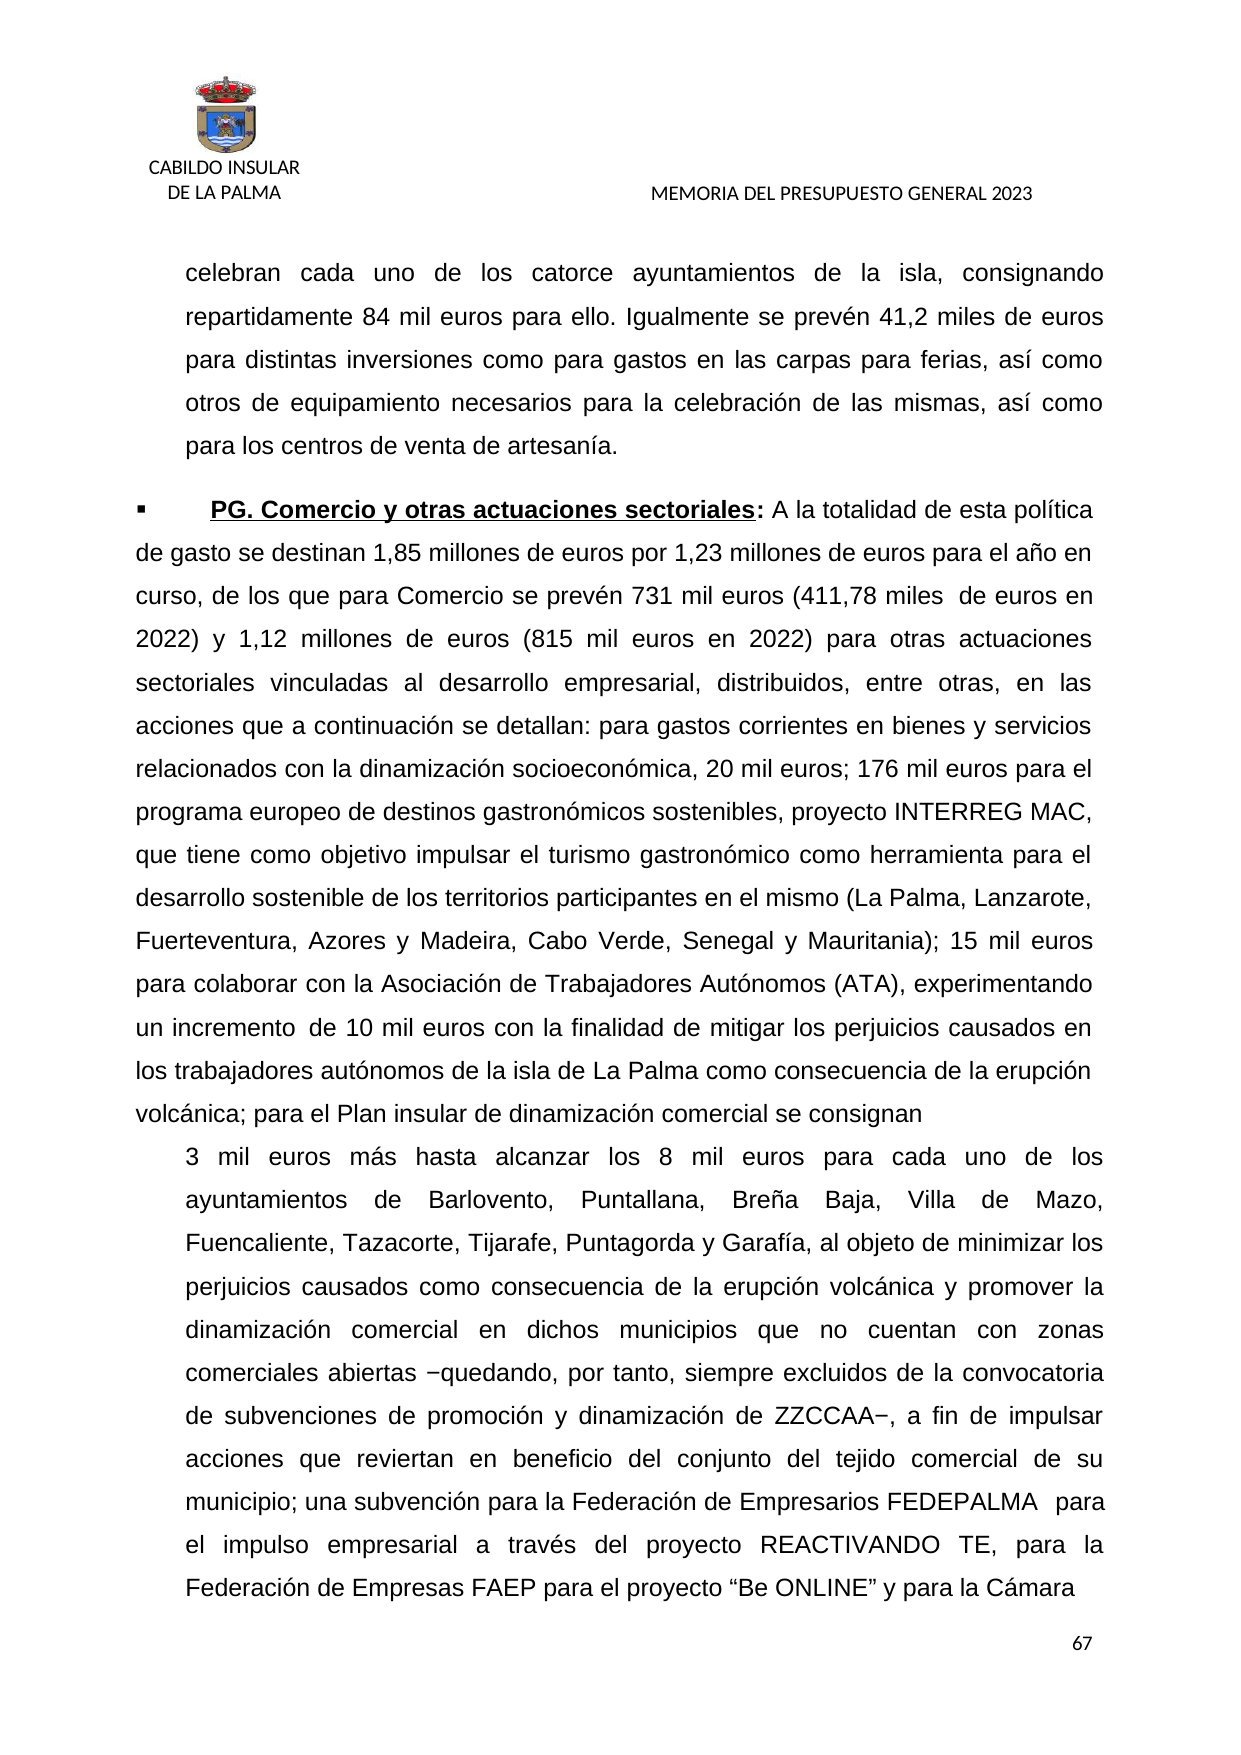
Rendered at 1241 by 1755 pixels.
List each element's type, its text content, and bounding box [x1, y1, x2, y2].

text 3 mil euros más hasta alcanzar los 8 mil euros para cada uno de los ayuntamientos de Barlovento, Puntallana, Breña Baja, Villa de Mazo, Fuencaliente, Tazacorte, Tijarafe, Puntagorda y Garafía, al objeto de minimizar los perjuicios causados como consecuencia de la erupción volcánica y promover la dinamización comercial en dichos municipios que no cuentan con zonas comerciales abiertas −quedando, por tanto, siempre excluidos de la convocatoria de subvenciones de promoción y dinamización de ZZCCAA−, a fin de impulsar acciones que reviertan en beneficio del conjunto del tejido comercial de su municipio; una subvención para la Federación de Empresarios FEDEPALMA para el impulso empresarial a través del proyecto REACTIVANDO TE, para la Federación de Empresas FAEP para el proyecto “Be ONLINE” y para la Cámara [185, 1142, 1105, 1602]
text celebran cada uno de los catorce ayuntamientos de la isla, consignando repartidamente 84 mil euros para ello. Igualmente se prevén 41,2 miles de euros para distintas inversiones como para gastos en las carpas para ferias, así como otros de equipamiento necesarios para la celebración de las mismas, así como para los centros de venta de artesanía. [185, 258, 1105, 460]
list PG. Comercio y otras actuaciones sectoriales: A la totalidad de esta política de gasto se destinan 1,85 millones de euros por 1,23 millones de euros para el año en curso, de los que para Comercio se prevén 731 mil euros (411,78 miles de euros en 2022) y 1,12 millones de euros (815 mil euros en 2022) para otras actuaciones sectoriales vinculadas al desarrollo empresarial, distribuidos, entre otras, en las acciones que a continuación se detallan: para gastos corrientes en bienes y servicios relacionados con la dinamización socioeconómica, 20 mil euros; 176 mil euros para el programa europeo de destinos gastronómicos sostenibles, proyecto INTERREG MAC, que tiene como objetivo impulsar el turismo gastronómico como herramienta para el desarrollo sostenible de los territorios participantes en el mismo (La Palma, Lanzarote, Fuerteventura, Azores y Madeira, Cabo Verde, Senegal y Mauritania); 15 mil euros para colaborar con la Asociación de Trabajadores Autónomos (ATA), experimentando un incremento de 10 mil euros con la finalidad de mitigar los perjuicios causados en los trabajadores autónomos de la isla de La Palma como consecuencia de la erupción volcánica; para el Plan insular de dinamización comercial se consignan [135, 495, 1094, 1128]
